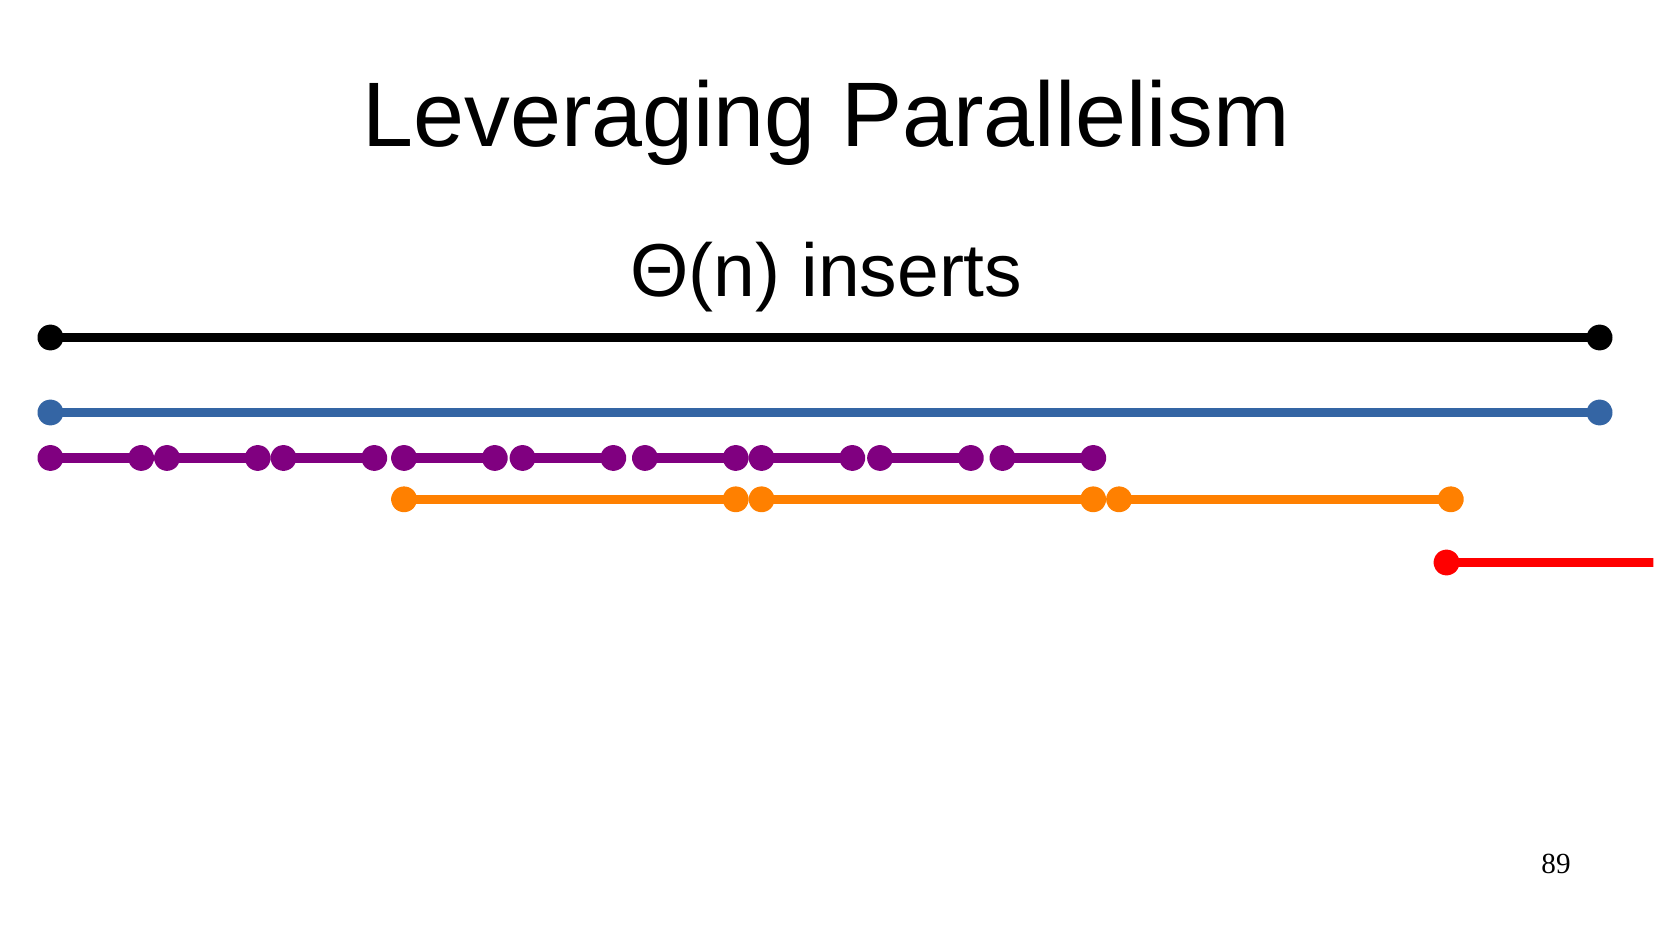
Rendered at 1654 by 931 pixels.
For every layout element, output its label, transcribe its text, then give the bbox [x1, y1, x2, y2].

title Leveraging Parallelism [82, 37, 1571, 193]
text_box Θ(n) inserts [616, 221, 1038, 320]
